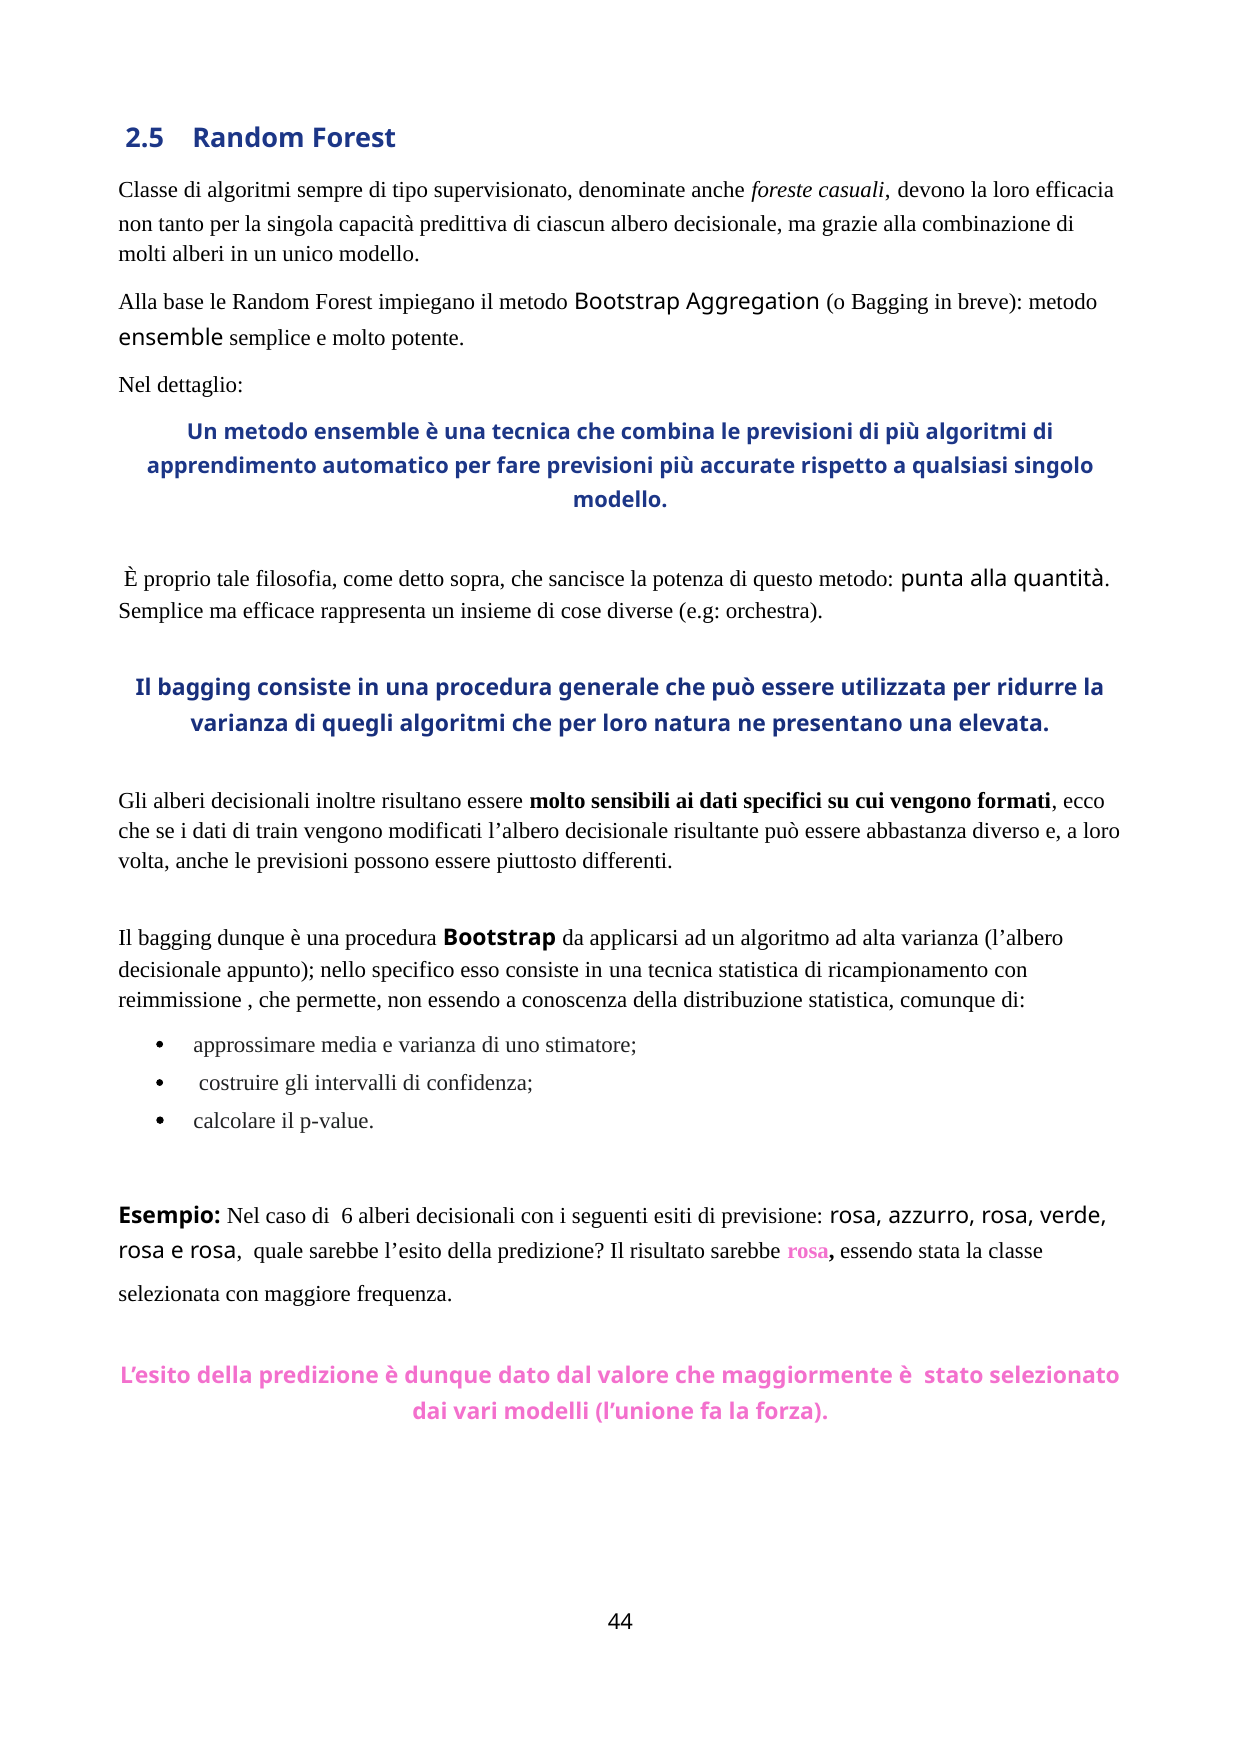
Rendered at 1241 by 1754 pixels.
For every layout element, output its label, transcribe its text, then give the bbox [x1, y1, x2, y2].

text Classe di algoritmi sempre di tipo supervisionato, denominate anche foreste casuali, devono la loro efficacia non tanto per la singola capacità predittiva di ciascun albero decisionale, ma grazie alla combinazione di molti alberi in un unico modello. [118, 167, 1122, 266]
text Il bagging dunque è una procedura Bootstrap da applicarsi ad un algoritmo ad alta varianza (l’albero decisionale appunto); nello specifico esso consiste in una tecnica statistica di ricampionamento con reimmissione , che permette, non essendo a conoscenza della distribuzione statistica, comunque di: [118, 921, 1122, 1013]
text È proprio tale filosofia, come detto sopra, che sancisce la potenza di questo metodo: punta alla quantità. Semplice ma efficace rappresenta un insieme di cose diverse (e.g: orchestra). [118, 562, 1122, 624]
subtitle Random Forest [118, 118, 1122, 155]
text Esempio: Nel caso di 6 alberi decisionali con i seguenti esiti di previsione: rosa, azzurro, rosa, verde, rosa e rosa, quale sarebbe l’esito della predizione? Il risultato sarebbe rosa, essendo stata la classe selezionata con maggiore frequenza. [118, 1198, 1122, 1310]
text Un metodo ensemble è una tecnica che combina le previsioni di più algoritmi di apprendimento automatico per fare previsioni più accurate rispetto a qualsiasi singolo modello. [118, 416, 1122, 514]
list approssimare media e varianza di uno stimatore; [156, 1031, 1122, 1057]
list costruire gli intervalli di confidenza; [156, 1069, 1122, 1096]
text Gli alberi decisionali inoltre risultano essere molto sensibili ai dati specifici su cui vengono formati, ecco che se i dati di train vengono modificati l’albero decisionale risultante può essere abbastanza diverso e, a loro volta, anche le previsioni possono essere piuttosto differenti. [118, 787, 1122, 874]
list calcolare il p-value. [156, 1107, 1122, 1134]
text Nel dettaglio: [118, 371, 1122, 397]
text L’esito della predizione è dunque dato dal valore che maggiormente è stato selezionato dai vari modelli (l’unione fa la forza). [118, 1359, 1122, 1426]
text Alla base le Random Forest impiegano il metodo Bootstrap Aggregation (o Bagging in breve): metodo ensemble semplice e molto potente. [118, 285, 1122, 352]
text Il bagging consiste in una procedura generale che può essere utilizzata per ridurre la varianza di quegli algoritmi che per loro natura ne presentano una elevata. [118, 671, 1122, 738]
